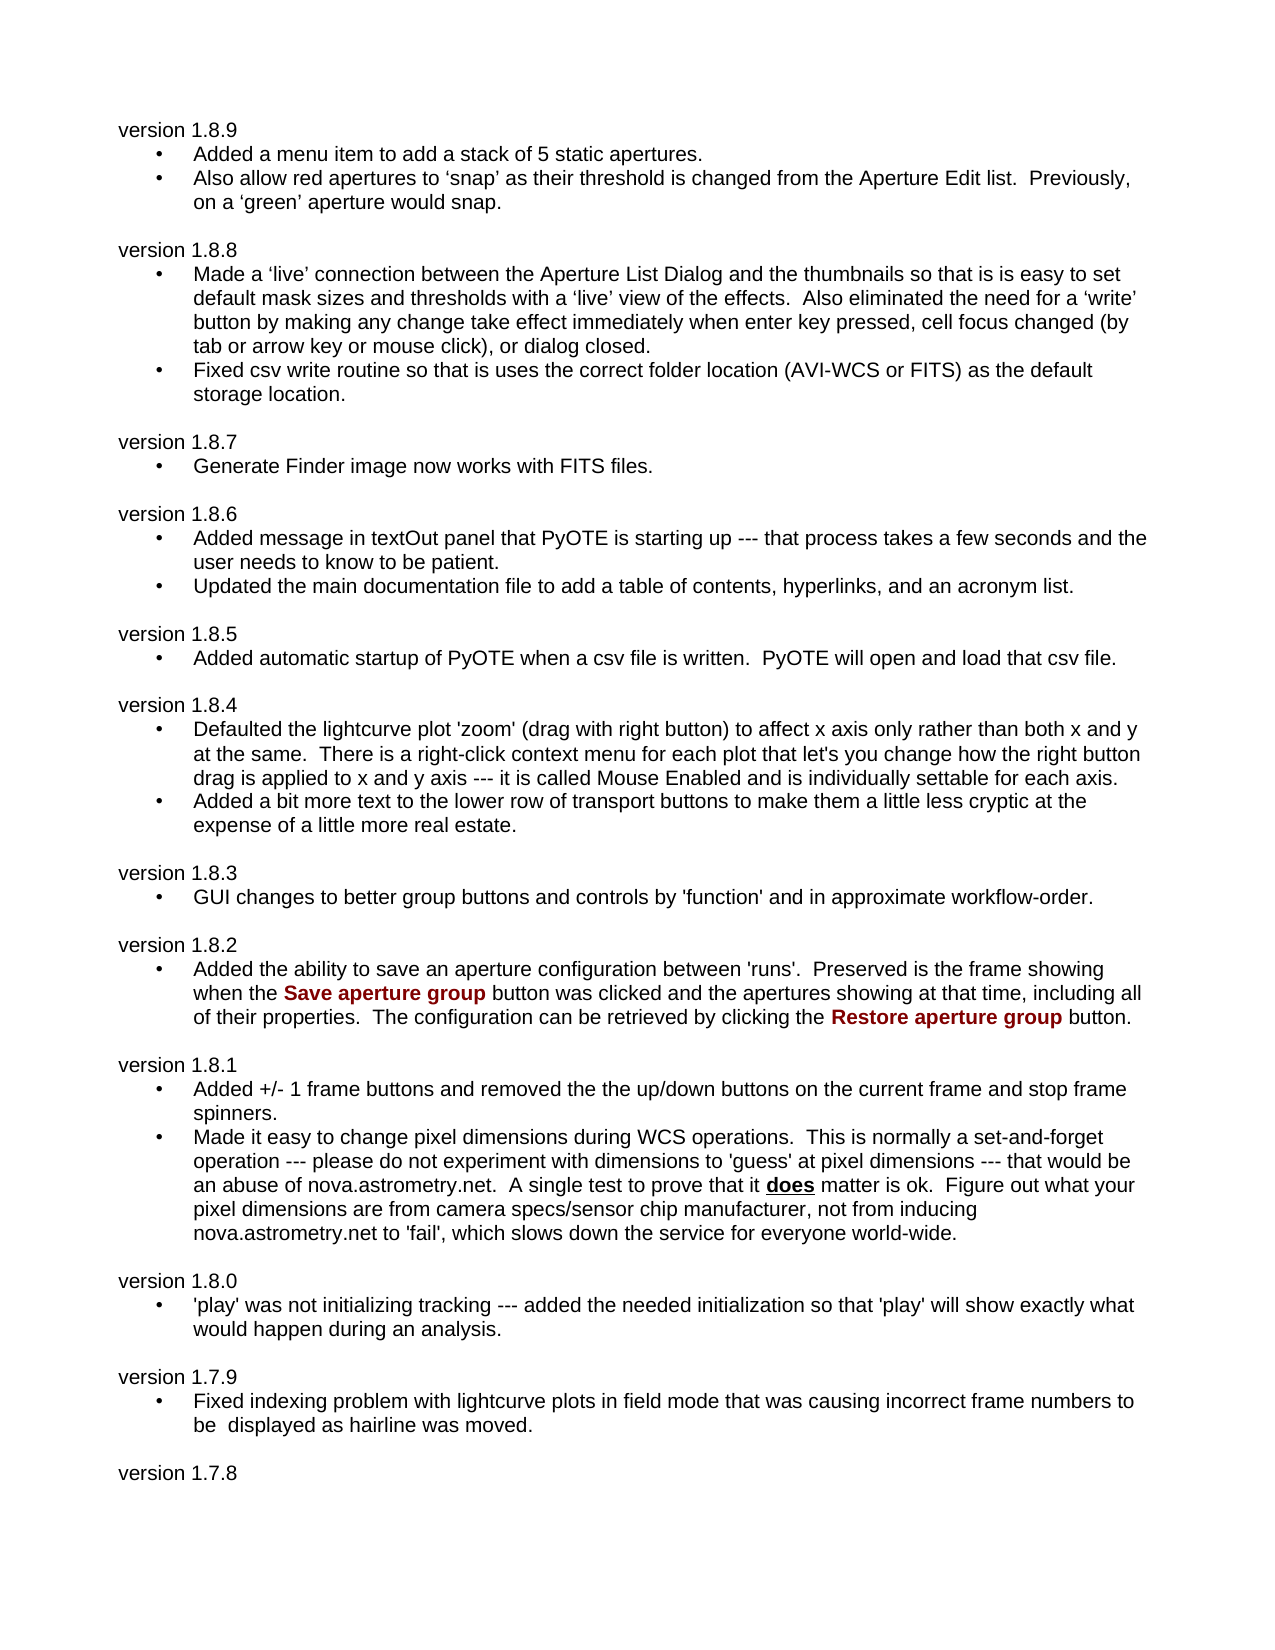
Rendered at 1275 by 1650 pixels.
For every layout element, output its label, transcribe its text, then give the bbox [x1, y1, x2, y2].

text version 1.8.5 [118, 621, 1157, 645]
text version 1.8.2 [118, 933, 1157, 957]
text version 1.8.6 [118, 502, 1157, 526]
list Added automatic startup of PyOTE when a csv file is written. PyOTE will open and load that csv file. [156, 645, 1157, 693]
text version 1.8.0 [118, 1269, 1157, 1293]
text version 1.7.9 [118, 1365, 1157, 1389]
text version 1.8.4 [118, 693, 1157, 717]
list Defaulted the lightcurve plot 'zoom' (drag with right button) to affect x axis only rather than both x and y at the same. There is a right-click context menu for each plot that let's you change how the right button drag is applied to x and y axis --- it is called Mouse Enabled and is individually settable for each axis. [156, 717, 1157, 789]
text version 1.8.7 [118, 430, 1157, 454]
list Added a menu item to add a stack of 5 static apertures. [156, 142, 1157, 166]
list Updated the main documentation file to add a table of contents, hyperlinks, and an acronym list. [156, 574, 1157, 621]
list GUI changes to better group buttons and controls by 'function' and in approximate workflow-order. [156, 885, 1157, 933]
text version 1.8.8 [118, 238, 1157, 262]
list Added the ability to save an aperture configuration between 'runs'. Preserved is the frame showing when the Save aperture group button was clicked and the apertures showing at that time, including all of their properties. The configuration can be retrieved by clicking the Restore aperture group button. [156, 957, 1157, 1053]
text version 1.7.8 [118, 1461, 1157, 1485]
list Added +/- 1 frame buttons and removed the the up/down buttons on the current frame and stop frame spinners. [156, 1077, 1157, 1125]
list Also allow red apertures to ‘snap’ as their threshold is changed from the Aperture Edit list. Previously, on a ‘green’ aperture would snap. [156, 166, 1157, 238]
list 'play' was not initializing tracking --- added the needed initialization so that 'play' will show exactly what would happen during an analysis. [156, 1293, 1157, 1365]
list Added message in textOut panel that PyOTE is starting up --- that process takes a few seconds and the user needs to know to be patient. [156, 526, 1157, 574]
list Added a bit more text to the lower row of transport buttons to make them a little less cryptic at the expense of a little more real estate. [156, 789, 1157, 861]
text version 1.8.3 [118, 861, 1157, 885]
list Fixed indexing problem with lightcurve plots in field mode that was causing incorrect frame numbers to be displayed as hairline was moved. [156, 1389, 1157, 1461]
list Made it easy to change pixel dimensions during WCS operations. This is normally a set-and-forget operation --- please do not experiment with dimensions to 'guess' at pixel dimensions --- that would be an abuse of nova.astrometry.net. A single test to prove that it does matter is ok. Figure out what your pixel dimensions are from camera specs/sensor chip manufacturer, not from inducing nova.astrometry.net to 'fail', which slows down the service for everyone world-wide. [156, 1125, 1157, 1269]
list Made a ‘live’ connection between the Aperture List Dialog and the thumbnails so that is is easy to set default mask sizes and thresholds with a ‘live’ view of the effects. Also eliminated the need for a ‘write’ button by making any change take effect immediately when enter key pressed, cell focus changed (by tab or arrow key or mouse click), or dialog closed. [156, 262, 1157, 358]
list Fixed csv write routine so that is uses the correct folder location (AVI-WCS or FITS) as the default storage location. [156, 358, 1157, 430]
text version 1.8.9 [118, 118, 1157, 142]
text version 1.8.1 [118, 1053, 1157, 1077]
list Generate Finder image now works with FITS files. [156, 454, 1157, 502]
